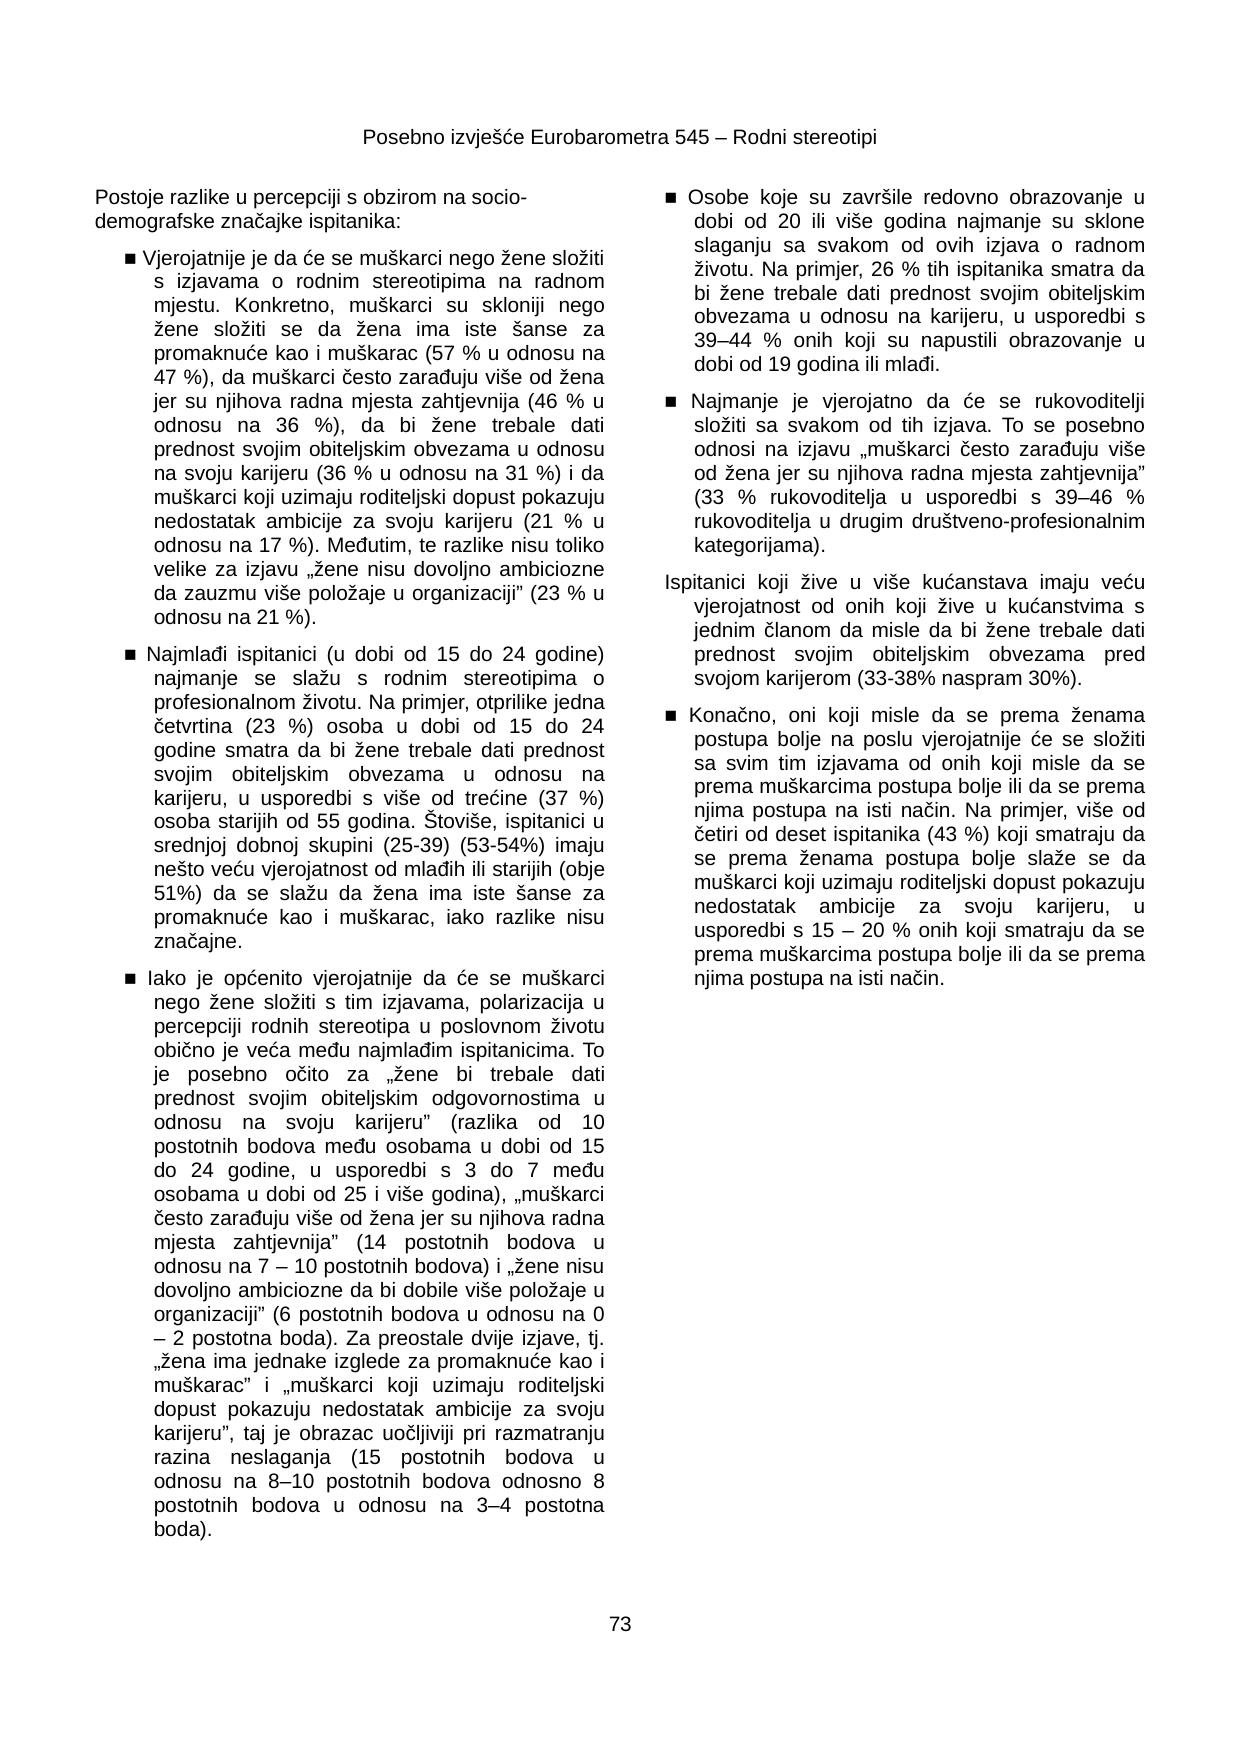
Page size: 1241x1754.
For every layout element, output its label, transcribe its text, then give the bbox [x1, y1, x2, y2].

text ■ Vjerojatnije je da će se muškarci nego žene složiti s izjavama o rodnim stereotipima na radnom mjestu. Konkretno, muškarci su skloniji nego žene složiti se da žena ima iste šanse za promaknuće kao i muškarac (57 % u odnosu na 47 %), da muškarci često zarađuju više od žena jer su njihova radna mjesta zahtjevnija (46 % u odnosu na 36 %), da bi žene trebale dati prednost svojim obiteljskim obvezama u odnosu na svoju karijeru (36 % u odnosu na 31 %) i da muškarci koji uzimaju roditeljski dopust pokazuju nedostatak ambicije za svoju karijeru (21 % u odnosu na 17 %). Međutim, te razlike nisu toliko velike za izjavu „žene nisu dovoljno ambiciozne da zauzmu više položaje u organizaciji” (23 % u odnosu na 21 %). [124, 245, 605, 629]
text Ispitanici koji žive u više kućanstava imaju veću vjerojatnost od onih koji žive u kućanstvima s jednim članom da misle da bi žene trebale dati prednost svojim obiteljskim obvezama pred svojom karijerom (33-38% naspram 30%). [664, 570, 1146, 689]
text ■ Osobe koje su završile redovno obrazovanje u dobi od 20 ili više godina najmanje su sklone slaganju sa svakom od ovih izjava o radnom životu. Na primjer, 26 % tih ispitanika smatra da bi žene trebale dati prednost svojim obiteljskim obvezama u odnosu na karijeru, u usporedbi s 39–44 % onih koji su napustili obrazovanje u dobi od 19 godina ili mlađi. [664, 184, 1146, 376]
text ■ Najmanje je vjerojatno da će se rukovoditelji složiti sa svakom od tih izjava. To se posebno odnosi na izjavu „muškarci često zarađuju više od žena jer su njihova radna mjesta zahtjevnija” (33 % rukovoditelja u usporedbi s 39–46 % rukovoditelja u drugim društveno-profesionalnim kategorijama). [664, 389, 1146, 557]
text Postoje razlike u percepciji s obzirom na socio-demografske značajke ispitanika: [94, 184, 605, 232]
text ■ Iako je općenito vjerojatnije da će se muškarci nego žene složiti s tim izjavama, polarizacija u percepciji rodnih stereotipa u poslovnom životu obično je veća među najmlađim ispitanicima. To je posebno očito za „žene bi trebale dati prednost svojim obiteljskim odgovornostima u odnosu na svoju karijeru” (razlika od 10 postotnih bodova među osobama u dobi od 15 do 24 godine, u usporedbi s 3 do 7 među osobama u dobi od 25 i više godina), „muškarci često zarađuju više od žena jer su njihova radna mjesta zahtjevnija” (14 postotnih bodova u odnosu na 7 – 10 postotnih bodova) i „žene nisu dovoljno ambiciozne da bi dobile više položaje u organizaciji” (6 postotnih bodova u odnosu na 0 – 2 postotna boda). Za preostale dvije izjave, tj. „žena ima jednake izglede za promaknuće kao i muškarac” i „muškarci koji uzimaju roditeljski dopust pokazuju nedostatak ambicije za svoju karijeru”, taj je obrazac uočljiviji pri razmatranju razina neslaganja (15 postotnih bodova u odnosu na 8–10 postotnih bodova odnosno 8 postotnih bodova u odnosu na 3–4 postotna boda). [124, 966, 605, 1541]
text ■ Najmlađi ispitanici (u dobi od 15 do 24 godine) najmanje se slažu s rodnim stereotipima o profesionalnom životu. Na primjer, otprilike jedna četvrtina (23 %) osoba u dobi od 15 do 24 godine smatra da bi žene trebale dati prednost svojim obiteljskim obvezama u odnosu na karijeru, u usporedbi s više od trećine (37 %) osoba starijih od 55 godina. Štoviše, ispitanici u srednjoj dobnoj skupini (25-39) (53-54%) imaju nešto veću vjerojatnost od mlađih ili starijih (obje 51%) da se slažu da žena ima iste šanse za promaknuće kao i muškarac, iako razlike nisu značajne. [124, 642, 605, 953]
text ■ Konačno, oni koji misle da se prema ženama postupa bolje na poslu vjerojatnije će se složiti sa svim tim izjavama od onih koji misle da se prema muškarcima postupa bolje ili da se prema njima postupa na isti način. Na primjer, više od četiri od deset ispitanika (43 %) koji smatraju da se prema ženama postupa bolje slaže se da muškarci koji uzimaju roditeljski dopust pokazuju nedostatak ambicije za svoju karijeru, u usporedbi s 15 – 20 % onih koji smatraju da se prema muškarcima postupa bolje ili da se prema njima postupa na isti način. [664, 702, 1146, 990]
